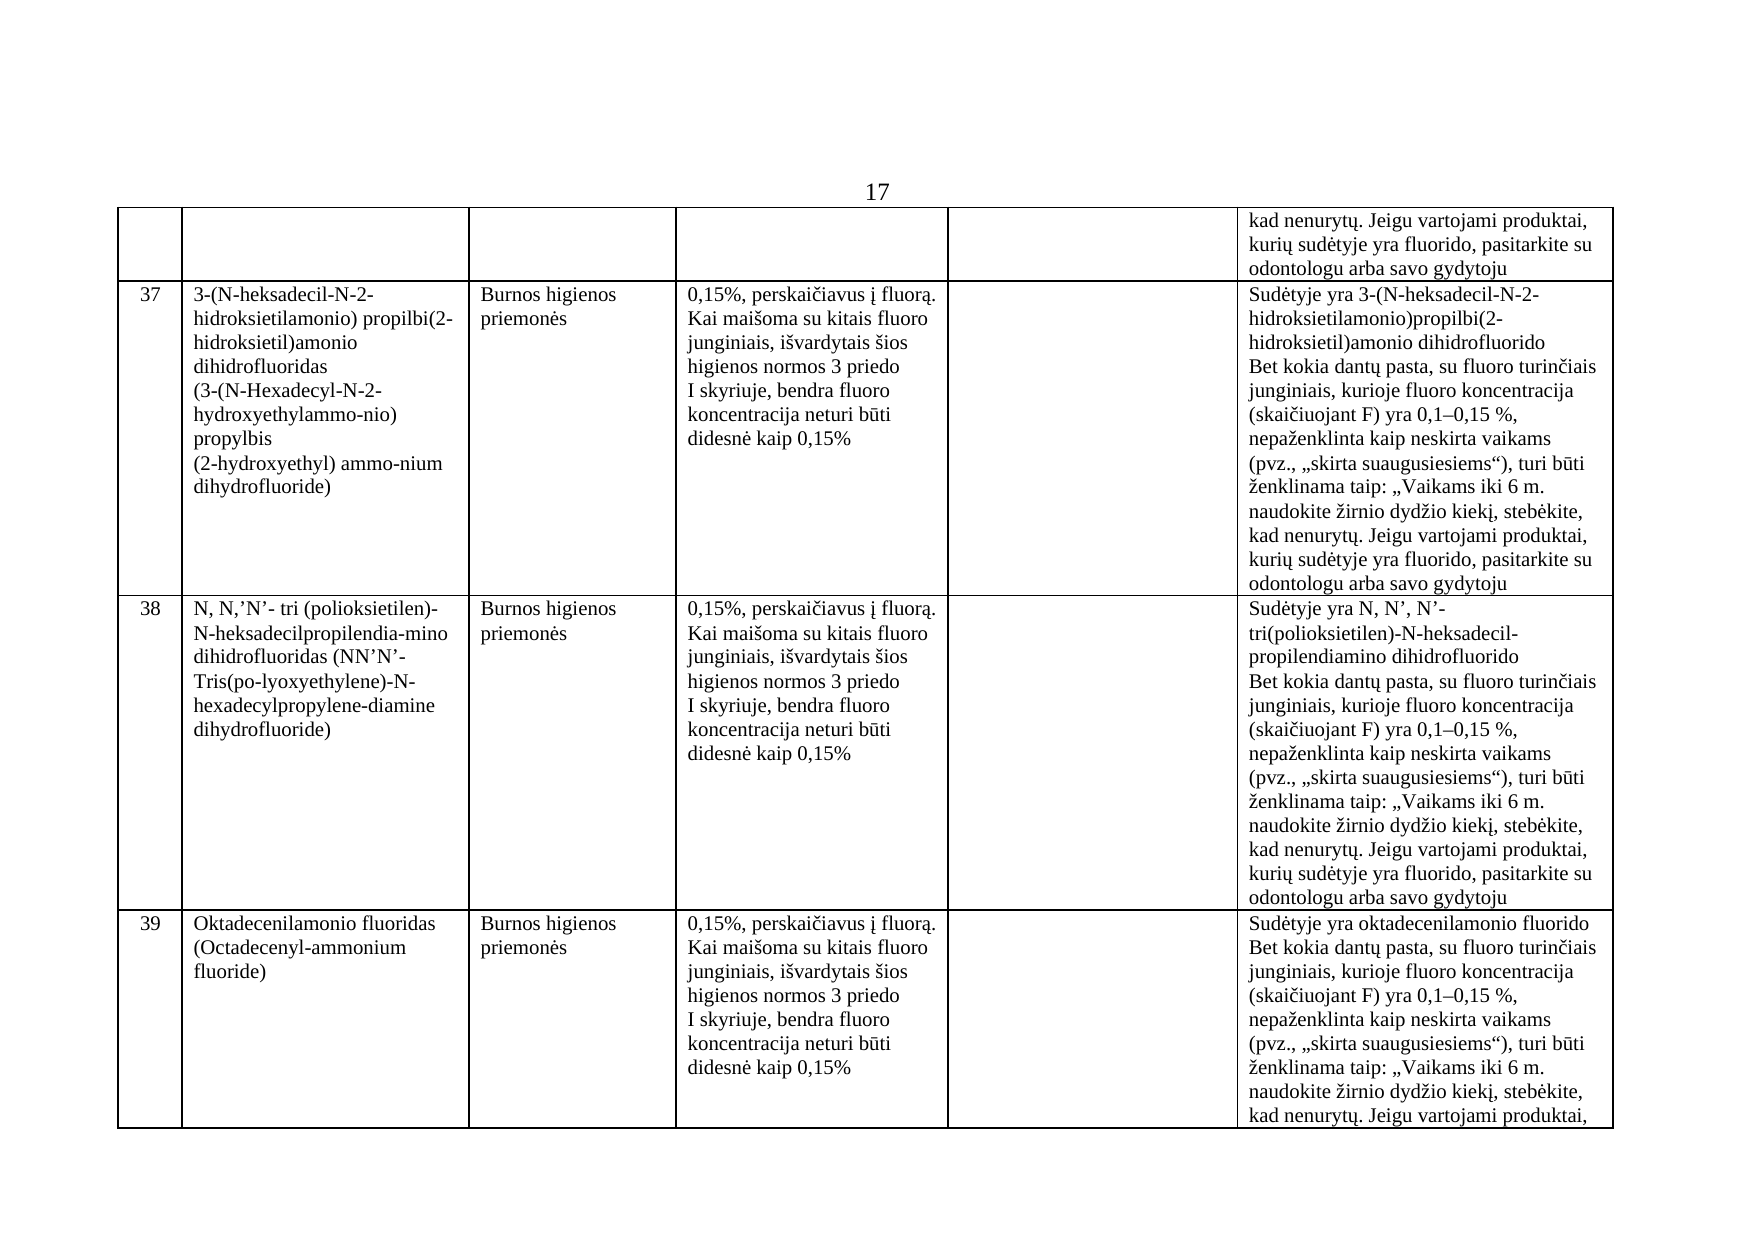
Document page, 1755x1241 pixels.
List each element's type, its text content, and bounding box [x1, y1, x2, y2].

table_cell Burnos higienos priemonės [470, 596, 675, 909]
table_cell Burnos higienos priemonės [470, 911, 675, 1127]
table_cell [183, 208, 468, 280]
table_cell 3-(N-heksadecil-N-2- hidroksietilamonio) propilbi(2-hidroksietil)amonio dihidrofluoridas (3-(N-Hexadecyl-N-2-hydroxyethylammo-nio) propylbis (2-hydroxyethyl) ammo-nium dihydrofluoride) [183, 282, 468, 595]
table_cell Sudėtyje yra oktadecenilamonio fluorido Bet kokia dantų pasta, su fluoro turinčiais junginiais, kurioje fluoro koncentracija (skaičiuojant F) yra 0,1–0,15 %, nepaženklinta kaip neskirta vaikams (pvz., „skirta suaugusiesiems“), turi būti ženklinama taip: „Vaikams iki 6 m. naudokite žirnio dydžio kiekį, stebėkite, kad nenurytų. Jeigu vartojami produktai, [1238, 911, 1612, 1127]
table_cell N, N,’N’- tri (polioksietilen)-N-heksadecilpropilendia-mino dihidrofluoridas (NN’N’-Tris(po-lyoxyethylene)-N-hexadecylpropylene-diamine dihydrofluoride) [183, 596, 468, 909]
table_cell 0,15%, perskaičiavus į fluorą. Kai maišoma su kitais fluoro junginiais, išvardytais šios higienos normos 3 priedo I skyriuje, bendra fluoro koncentracija neturi būti didesnė kaip 0,15% [677, 282, 947, 595]
table_cell [949, 282, 1237, 595]
table_cell [677, 208, 947, 280]
table_cell 0,15%, perskaičiavus į fluorą. Kai maišoma su kitais fluoro junginiais, išvardytais šios higienos normos 3 priedo I skyriuje, bendra fluoro koncentracija neturi būti didesnė kaip 0,15% [677, 596, 947, 909]
table_cell 39 [119, 911, 181, 1127]
table_cell [1614, 280, 1754, 595]
table_cell [1614, 595, 1754, 909]
table_cell [1614, 207, 1754, 280]
table_cell 38 [119, 596, 181, 909]
table_cell [119, 208, 181, 280]
table_cell Burnos higienos priemonės [470, 282, 675, 595]
table_cell 37 [119, 282, 181, 595]
table_cell [949, 596, 1237, 909]
table_cell Oktadecenilamonio fluoridas (Octadecenyl-ammonium fluoride) [183, 911, 468, 1127]
table_cell [470, 208, 675, 280]
table_cell [949, 911, 1237, 1127]
table_cell Sudėtyje yra N, N’, N’- tri(polioksietilen)-N-heksadecil-propilendiamino dihidrofluorido Bet kokia dantų pasta, su fluoro turinčiais junginiais, kurioje fluoro koncentracija (skaičiuojant F) yra 0,1–0,15 %, nepaženklinta kaip neskirta vaikams (pvz., „skirta suaugusiesiems“), turi būti ženklinama taip: „Vaikams iki 6 m. naudokite žirnio dydžio kiekį, stebėkite, kad nenurytų. Jeigu vartojami produktai, kurių sudėtyje yra fluorido, pasitarkite su odontologu arba savo gydytoju [1238, 596, 1612, 909]
table_cell Sudėtyje yra 3-(N-heksadecil-N-2-hidroksietilamonio)propilbi(2-hidroksietil)amonio dihidrofluorido Bet kokia dantų pasta, su fluoro turinčiais junginiais, kurioje fluoro koncentracija (skaičiuojant F) yra 0,1–0,15 %, nepaženklinta kaip neskirta vaikams (pvz., „skirta suaugusiesiems“), turi būti ženklinama taip: „Vaikams iki 6 m. naudokite žirnio dydžio kiekį, stebėkite, kad nenurytų. Jeigu vartojami produktai, kurių sudėtyje yra fluorido, pasitarkite su odontologu arba savo gydytoju [1238, 282, 1612, 595]
table_cell [949, 208, 1237, 280]
table_cell 0,15%, perskaičiavus į fluorą. Kai maišoma su kitais fluoro junginiais, išvardytais šios higienos normos 3 priedo I skyriuje, bendra fluoro koncentracija neturi būti didesnė kaip 0,15% [677, 911, 947, 1127]
table_cell kad nenurytų. Jeigu vartojami produktai, kurių sudėtyje yra fluorido, pasitarkite su odontologu arba savo gydytoju [1238, 208, 1612, 280]
table_cell [1614, 909, 1754, 1127]
